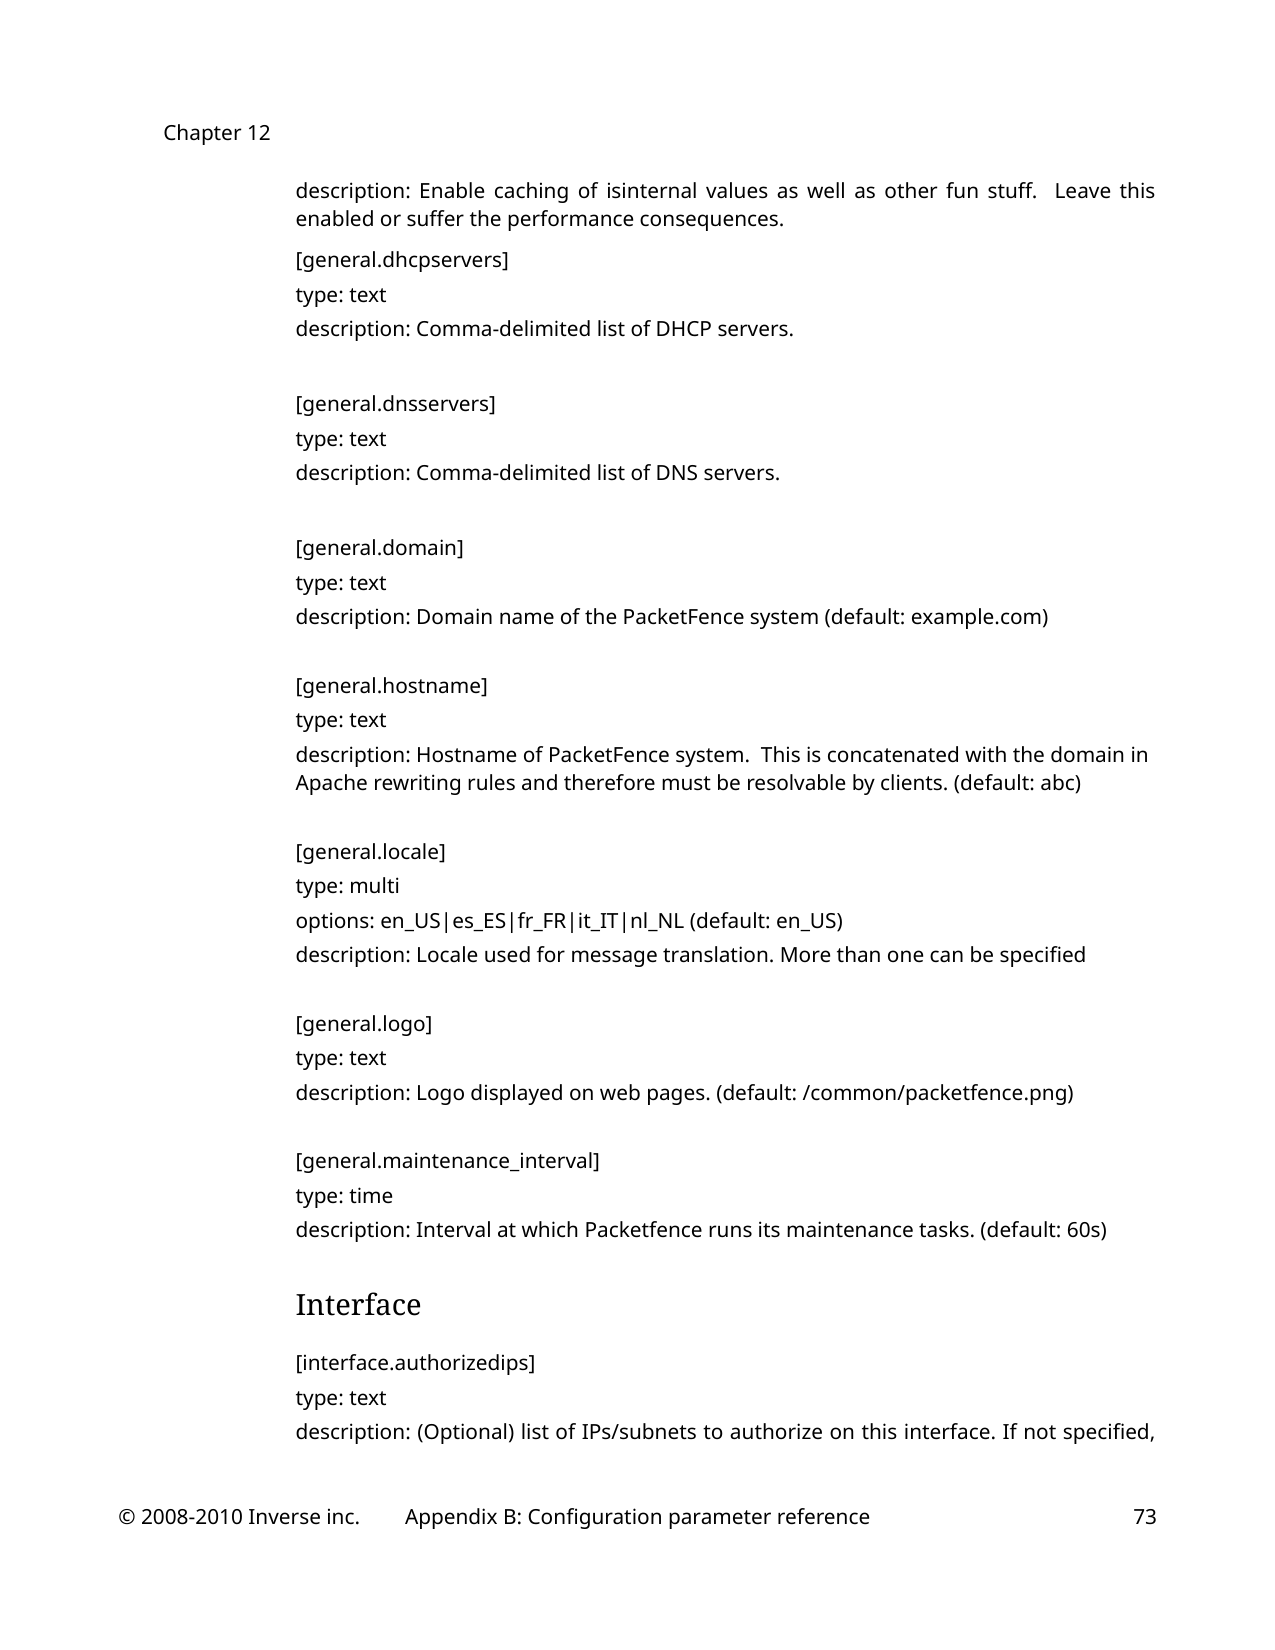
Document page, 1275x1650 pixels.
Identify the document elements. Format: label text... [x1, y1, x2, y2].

text type: text [295, 280, 1157, 308]
text description: Interval at which Packetfence runs its maintenance tasks. (default: 60s) [295, 1215, 1157, 1243]
text description: Locale used for message translation. More than one can be specified [295, 940, 1157, 968]
text type: text [295, 568, 1157, 596]
text type: text [295, 1383, 1157, 1411]
text description: Comma-delimited list of DHCP servers. [295, 314, 1157, 343]
text [general.dhcpservers] [295, 245, 1157, 274]
text [general.dnsservers] [295, 389, 1157, 418]
text options: en_US|es_ES|fr_FR|it_IT|nl_NL (default: en_US) [295, 906, 1157, 934]
text type: multi [295, 871, 1157, 900]
text description: Domain name of the PacketFence system (default: example.com) [295, 602, 1157, 631]
text [interface.authorizedips] [295, 1348, 1157, 1377]
text type: time [295, 1181, 1157, 1209]
text type: text [295, 705, 1157, 734]
text description: Logo displayed on web pages. (default: /common/packetfence.png) [295, 1078, 1157, 1106]
text description: Comma-delimited list of DNS servers. [295, 458, 1157, 487]
text description: Hostname of PacketFence system. This is concatenated with the domain in Apache rewriting rules and therefore must be resolvable by clients. (default: abc) [295, 740, 1157, 797]
text [general.locale] [295, 837, 1157, 865]
text [general.hostname] [295, 671, 1157, 699]
text type: text [295, 424, 1157, 452]
text [general.domain] [295, 533, 1157, 562]
text description: (Optional) list of IPs/subnets to authorize on this interface. If not specified, [295, 1417, 1157, 1446]
text [general.maintenance_interval] [295, 1146, 1157, 1175]
text [general.logo] [295, 1009, 1157, 1037]
text type: text [295, 1043, 1157, 1072]
subtitle Interface [295, 1284, 1157, 1323]
text description: Enable caching of isinternal values as well as other fun stuff. Leave this enabled or suffer the performance consequences. [295, 176, 1157, 233]
